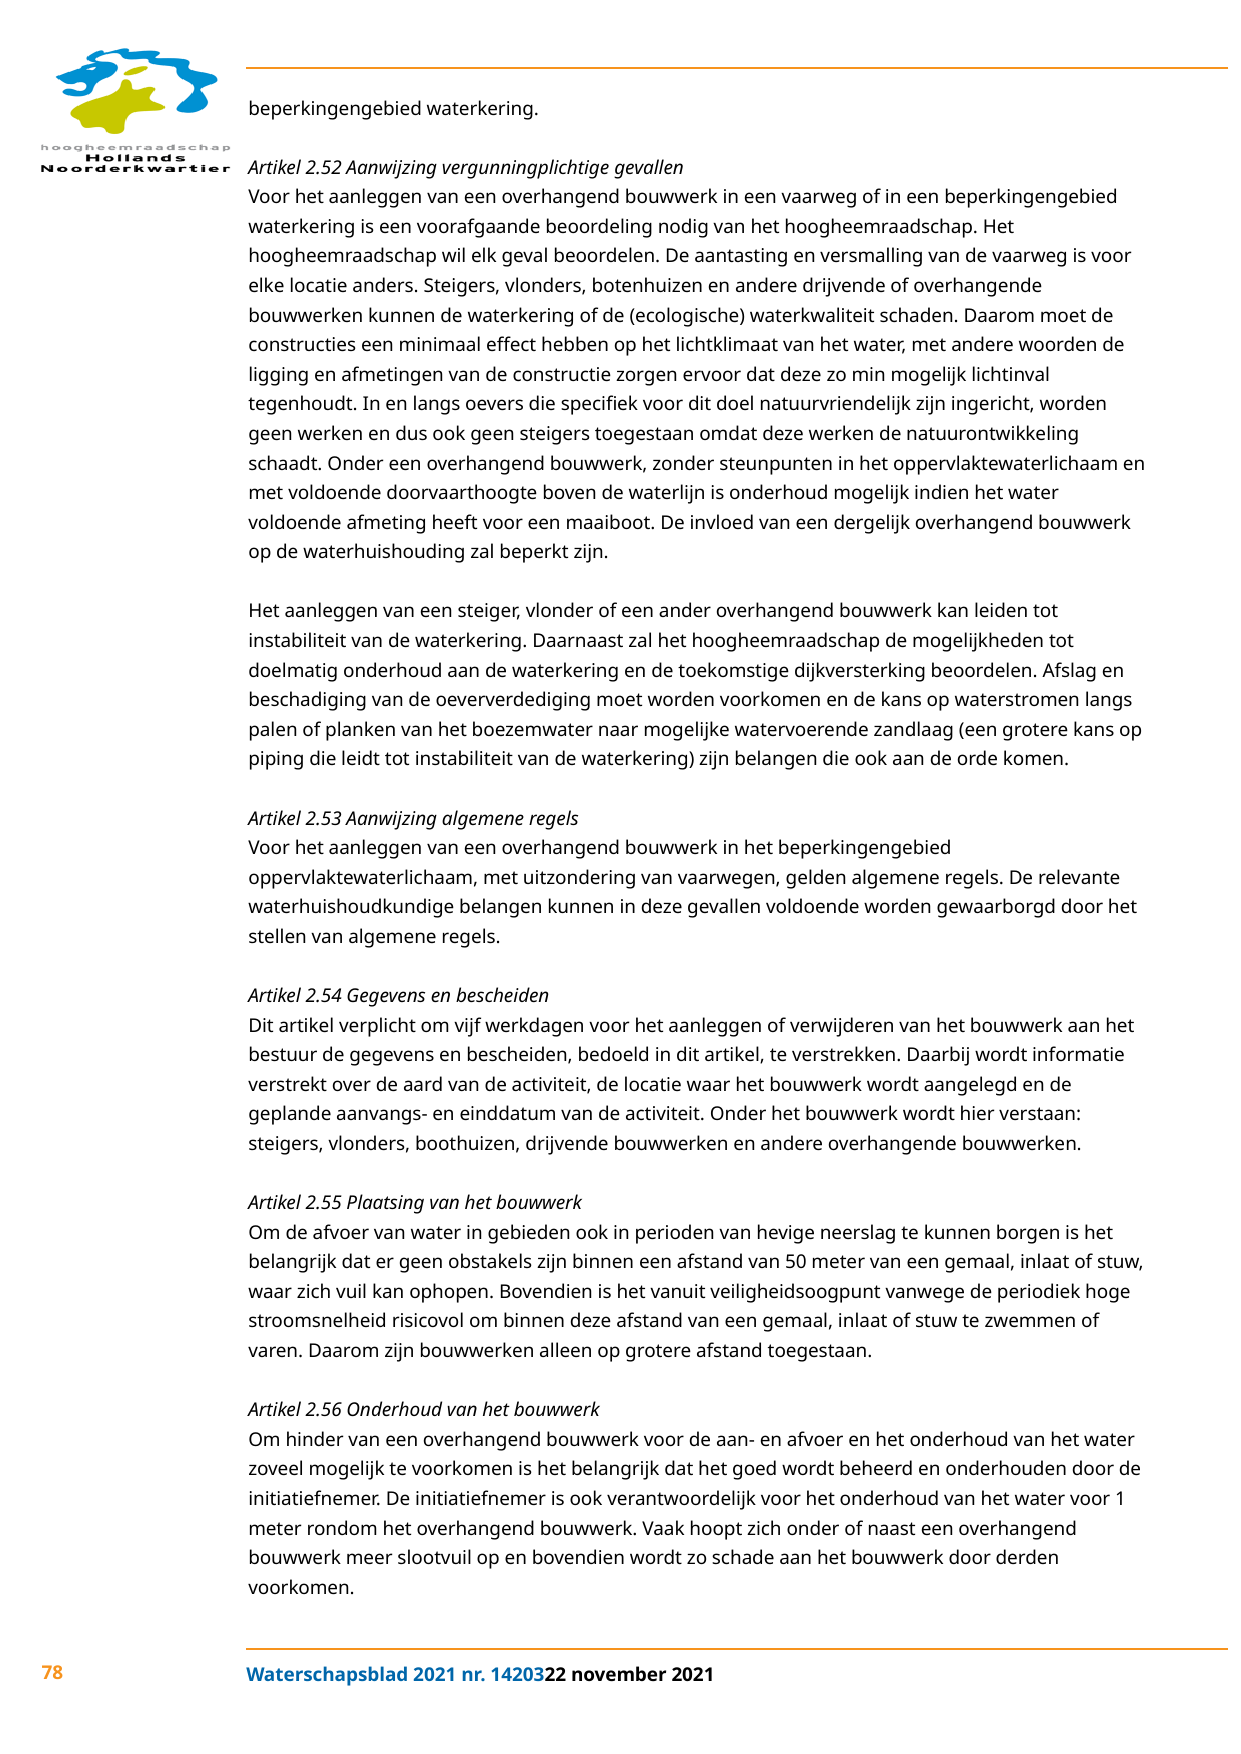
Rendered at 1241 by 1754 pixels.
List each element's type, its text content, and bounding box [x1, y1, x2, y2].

text Dit artikel verplicht om vijf werkdagen voor het aanleggen of verwijderen van het bouwwerk aan het bestuur de gegevens en bescheiden, bedoeld in dit artikel, te verstrekken. Daarbij wordt informatie verstrekt over de aard van de activiteit, de locatie waar het bouwwerk wordt aangelegd en de geplande aanvangs- en einddatum van de activiteit. Onder het bouwwerk wordt hier verstaan: steigers, vlonders, boothuizen, drijvende bouwwerken en andere overhangende bouwwerken. [248, 1012, 1152, 1156]
text Artikel 2.54 Gegevens en bescheiden [248, 982, 1152, 1008]
text Artikel 2.53 Aanwijzing algemene regels [248, 805, 1152, 831]
text Om de afvoer van water in gebieden ook in perioden van hevige neerslag te kunnen borgen is het belangrijk dat er geen obstakels zijn binnen een afstand van 50 meter van een gemaal, inlaat of stuw, waar zich vuil kan ophopen. Bovendien is het vanuit veiligheidsoogpunt vanwege de periodiek hoge stroomsnelheid risicovol om binnen deze afstand van een gemaal, inlaat of stuw te zwemmen of varen. Daarom zijn bouwwerken alleen op grotere afstand toegestaan. [248, 1219, 1152, 1363]
text beperkingengebied waterkering. [248, 95, 1152, 121]
text Om hinder van een overhangend bouwwerk voor de aan- en afvoer en het onderhoud van het water zoveel mogelijk te voorkomen is het belangrijk dat het goed wordt beheerd en onderhouden door de initiatiefnemer. De initiatiefnemer is ook verantwoordelijk voor het onderhoud van het water voor 1 meter rondom het overhangend bouwwerk. Vaak hoopt zich onder of naast een overhangend bouwwerk meer slootvuil op en bovendien wordt zo schade aan het bouwwerk door derden voorkomen. [248, 1426, 1152, 1600]
text Voor het aanleggen van een overhangend bouwwerk in een vaarweg of in een beperkingengebied waterkering is een voorafgaande beoordeling nodig van het hoogheemraadschap. Het hoogheemraadschap wil elk geval beoordelen. De aantasting en versmalling van de vaarweg is voor elke locatie anders. Steigers, vlonders, botenhuizen en andere drijvende of overhangende bouwwerken kunnen de waterkering of de (ecologische) waterkwaliteit schaden. Daarom moet de constructies een minimaal effect hebben op het lichtklimaat van het water, met andere woorden de ligging en afmetingen van de constructie zorgen ervoor dat deze zo min mogelijk lichtinval tegenhoudt. In en langs oevers die specifiek voor dit doel natuurvriendelijk zijn ingericht, worden geen werken en dus ook geen steigers toegestaan omdat deze werken de natuurontwikkeling schaadt. Onder een overhangend bouwwerk, zonder steunpunten in het oppervlaktewaterlichaam en met voldoende doorvaarthoogte boven de waterlijn is onderhoud mogelijk indien het water voldoende afmeting heeft voor een maaiboot. De invloed van een dergelijk overhangend bouwwerk op de waterhuishouding zal beperkt zijn. [248, 183, 1152, 564]
text Artikel 2.52 Aanwijzing vergunningplichtige gevallen [248, 154, 1152, 180]
picture [41, 47, 231, 172]
text Voor het aanleggen van een overhangend bouwwerk in het beperkingengebied oppervlaktewaterlichaam, met uitzondering van vaarwegen, gelden algemene regels. De relevante waterhuishoudkundige belangen kunnen in deze gevallen voldoende worden gewaarborgd door het stellen van algemene regels. [248, 834, 1152, 949]
text Artikel 2.56 Onderhoud van het bouwwerk [248, 1396, 1152, 1422]
text Het aanleggen van een steiger, vlonder of een ander overhangend bouwwerk kan leiden tot instabiliteit van de waterkering. Daarnaast zal het hoogheemraadschap de mogelijkheden tot doelmatig onderhoud aan de waterkering en de toekomstige dijkversterking beoordelen. Afslag en beschadiging van de oeververdediging moet worden voorkomen en de kans op waterstromen langs palen of planken van het boezemwater naar mogelijke watervoerende zandlaag (een grotere kans op piping die leidt tot instabiliteit van de waterkering) zijn belangen die ook aan de orde komen. [248, 598, 1152, 771]
text Artikel 2.55 Plaatsing van het bouwwerk [248, 1189, 1152, 1215]
